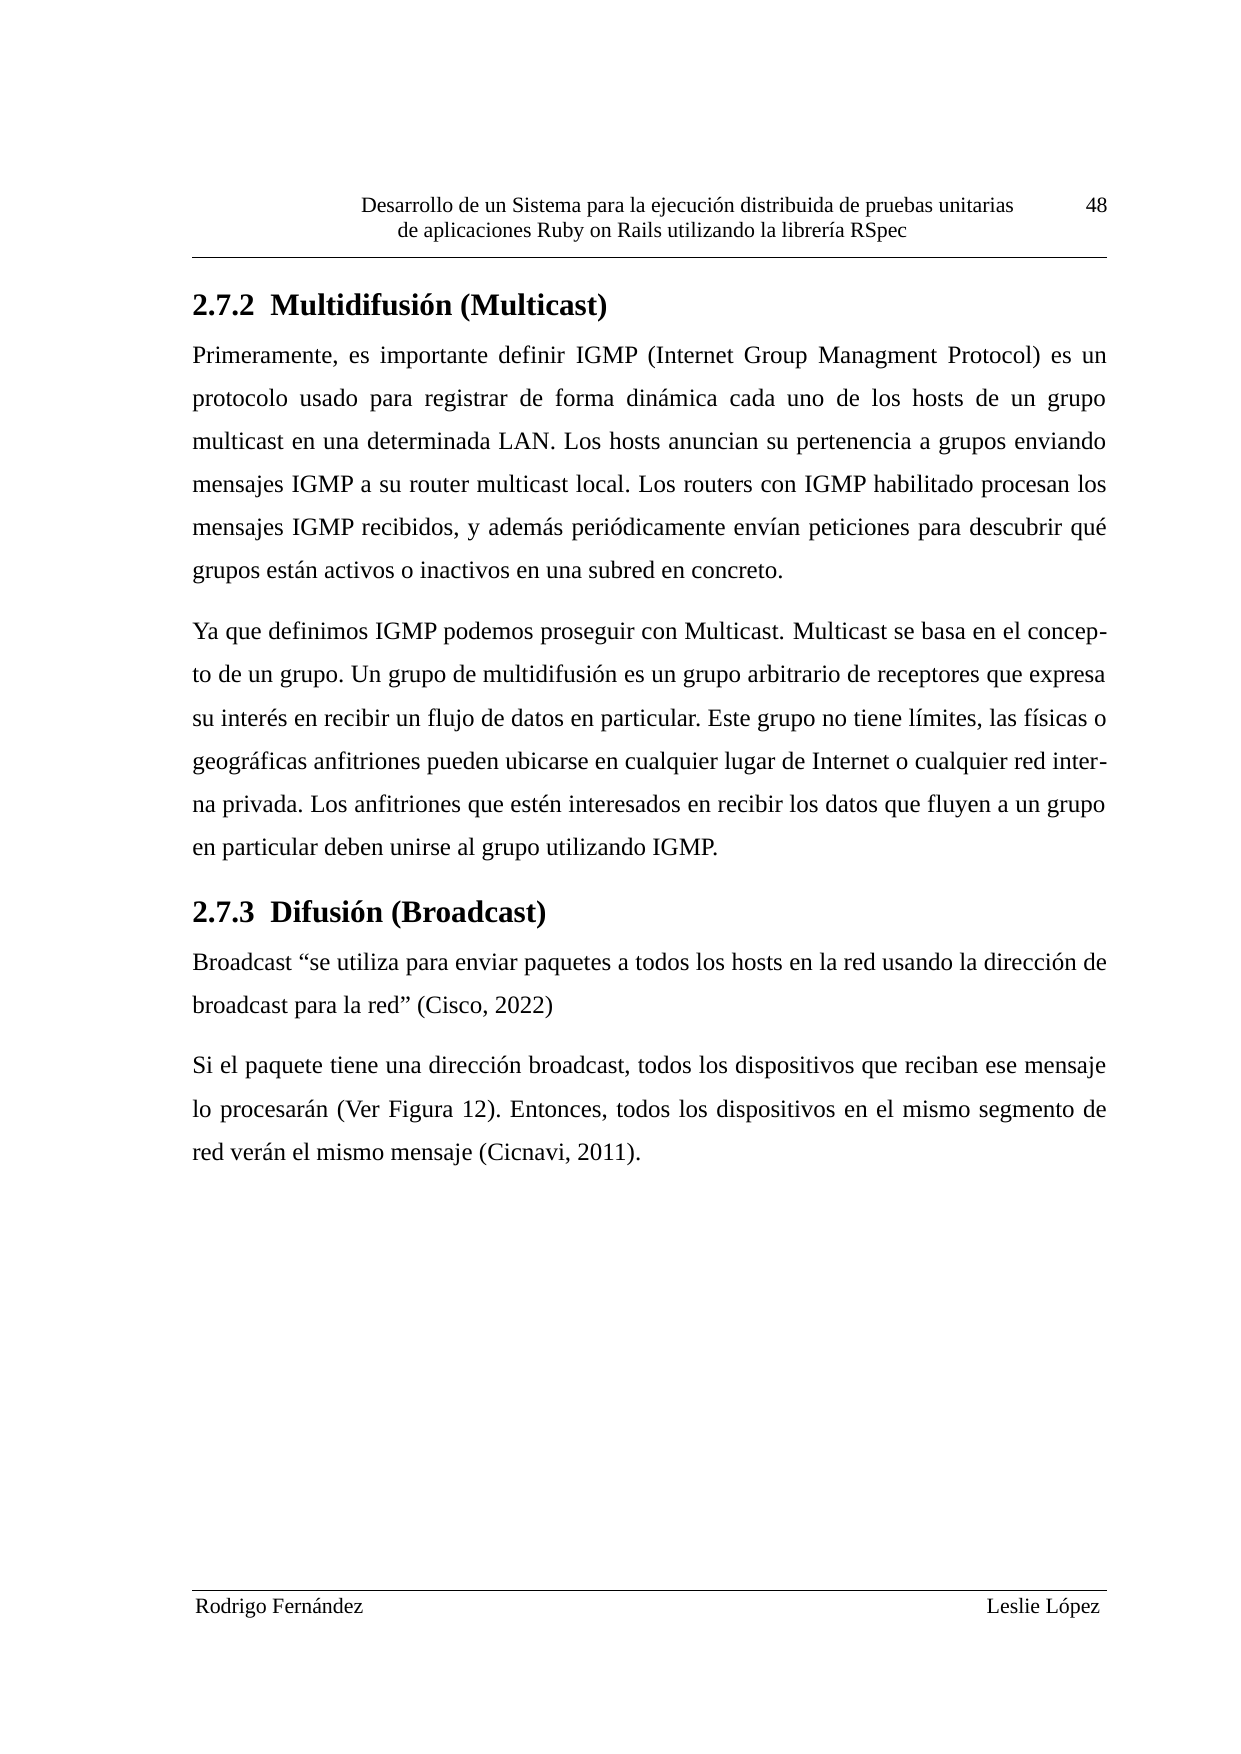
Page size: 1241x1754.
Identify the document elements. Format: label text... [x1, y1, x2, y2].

text Si el paquete tiene una dirección broadcast, todos los dispositivos que reciban ese mensaje lo procesarán (Ver Figura 12). Entonces, todos los dispositivos en el mismo segmento de red verán el mismo mensaje (Cicnavi, 2011)⁠. [192, 1051, 1107, 1166]
text Ya que definimos IGMP podemos proseguir con Multicast. Multicast se basa en el concep­to de un grupo. Un grupo de multidifusión es un grupo arbitrario de receptores que expresa su interés en recibir un flujo de datos en particular. Este grupo no tiene límites, las físicas o geográficas anfitriones pueden ubicarse en cualquier lugar de Internet o cualquier red inter­na privada. Los anfitriones que estén interesados en recibir los datos que fluyen a un grupo en particular deben unirse al grupo utilizando IGMP. [192, 616, 1107, 861]
subtitle Difusión (Broadcast) [192, 893, 1107, 929]
text Broadcast “se utiliza para enviar paquetes a todos los hosts en la red usando la dirección de broadcast para la red” (Cisco, 2022)⁠ [192, 947, 1107, 1018]
text Primeramente, es importante definir IGMP (Internet Group Managment Protocol) es un protocolo usado para registrar de forma dinámica cada uno de los hosts de un grupo multicast en una determinada LAN. Los hosts anuncian su pertenencia a grupos enviando mensajes IGMP a su router multicast local. Los routers con IGMP habilitado procesan los mensajes IGMP recibidos, y además periódicamente envían peticiones para descubrir qué grupos están activos o inactivos en una subred en concreto. [192, 340, 1107, 584]
subtitle Multidifusión (Multicast) [192, 286, 1107, 322]
